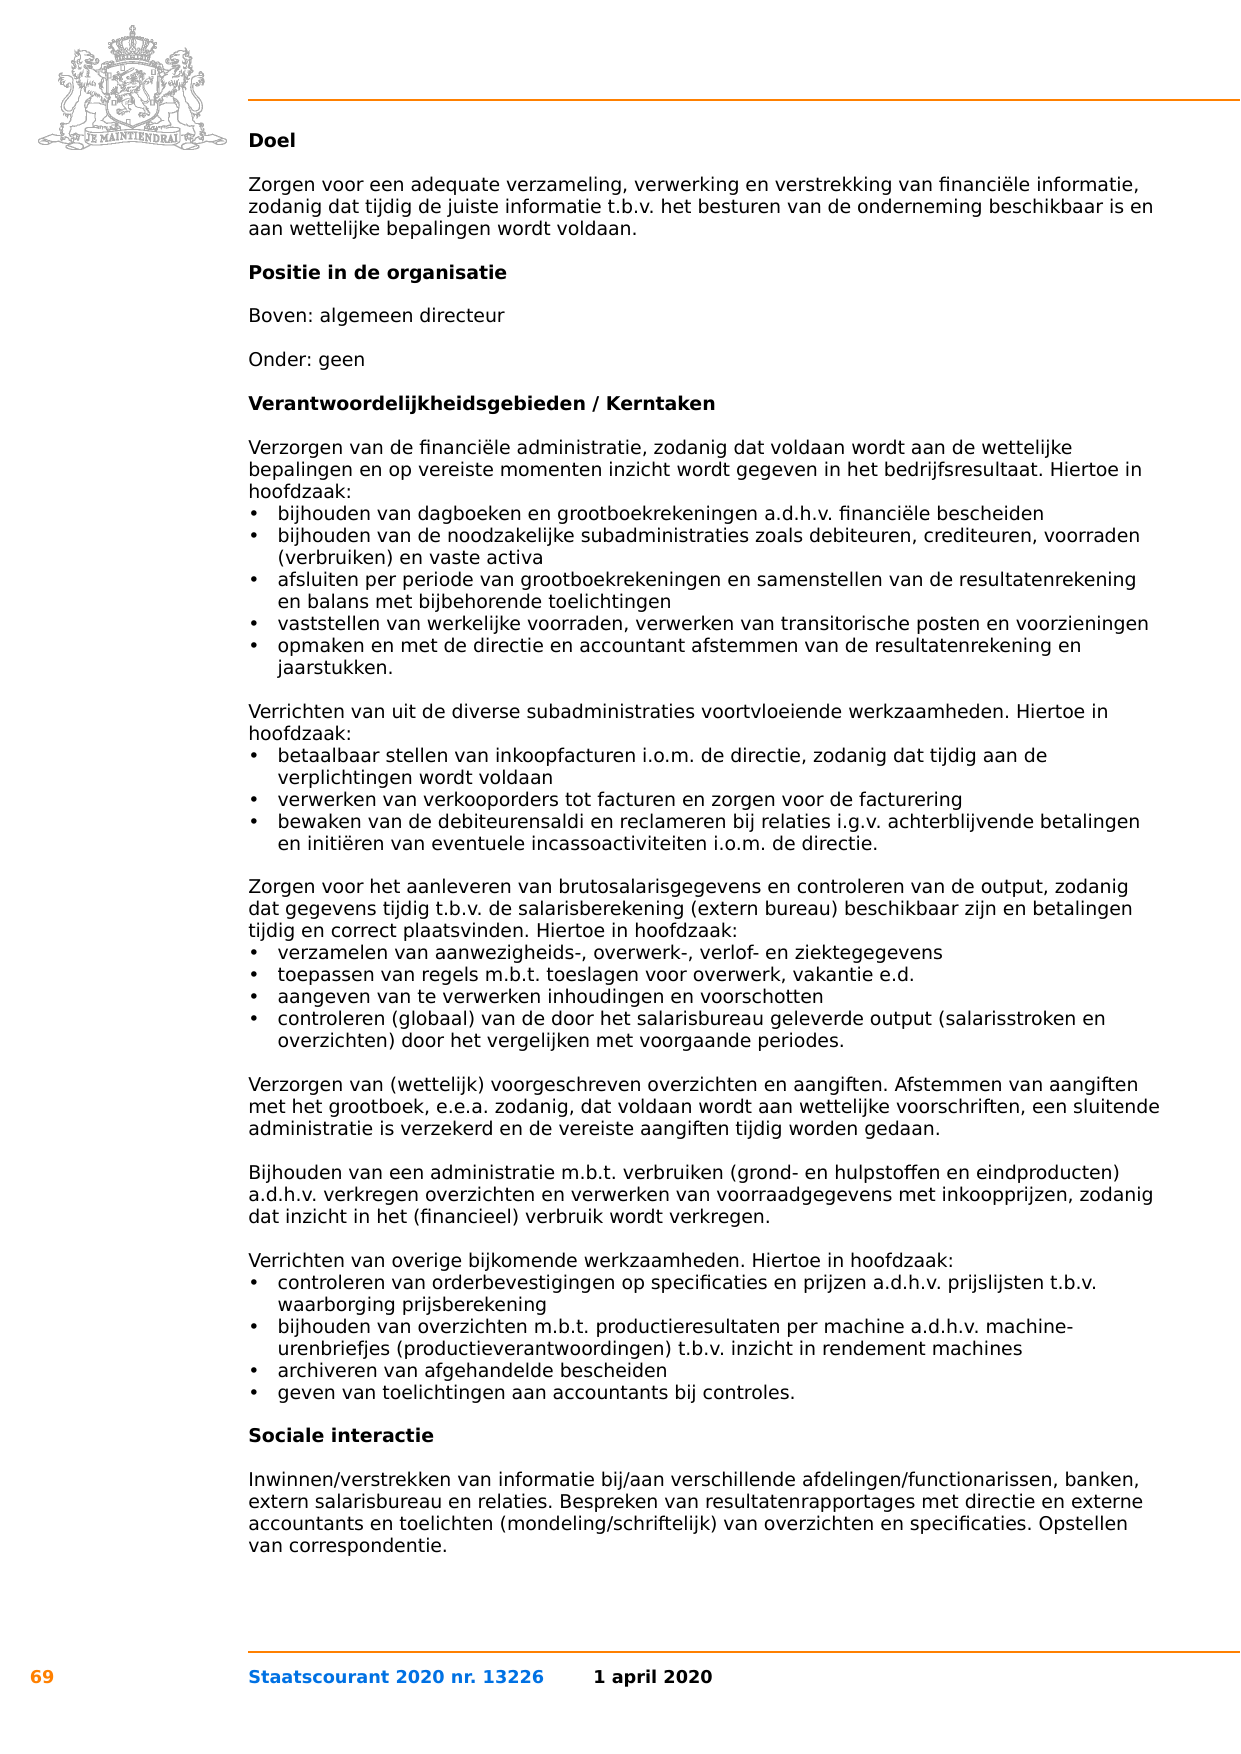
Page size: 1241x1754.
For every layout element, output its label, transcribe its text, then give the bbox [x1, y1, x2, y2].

text • aangeven van te verwerken inhoudingen en voorschotten [248, 986, 1163, 1008]
text • betaalbaar stellen van inkoopfacturen i.o.m. de directie, zodanig dat tijdig aan de verplichtingen wordt voldaan [248, 744, 1163, 788]
text • archiveren van afgehandelde bescheiden [248, 1359, 1163, 1382]
text • verzamelen van aanwezigheids-, overwerk-, verlof- en ziektegegevens [248, 942, 1163, 964]
text Bijhouden van een administratie m.b.t. verbruiken (grond- en hulpstoffen en eindproducten) a.d.h.v. verkregen overzichten en verwerken van voorraadgegevens met inkoopprijzen, zodanig dat inzicht in het (financieel) verbruik wordt verkregen. [248, 1162, 1163, 1228]
text • vaststellen van werkelijke voorraden, verwerken van transitorische posten en voorzieningen [248, 613, 1163, 635]
text • bijhouden van dagboeken en grootboekrekeningen a.d.h.v. financiële bescheiden [248, 503, 1163, 525]
text • bewaken van de debiteurensaldi en reclameren bij relaties i.g.v. achterblijvende betalingen en initiëren van eventuele incassoactiviteiten i.o.m. de directie. [248, 811, 1163, 854]
text • bijhouden van de noodzakelijke subadministraties zoals debiteuren, crediteuren, voorraden (verbruiken) en vaste activa [248, 525, 1163, 569]
text • verwerken van verkooporders tot facturen en zorgen voor de facturering [248, 788, 1163, 811]
subtitle Sociale interactie [248, 1425, 1163, 1447]
text Verzorgen van (wettelijk) voorgeschreven overzichten en aangiften. Afstemmen van aangiften met het grootboek, e.e.a. zodanig, dat voldaan wordt aan wettelijke voorschriften, een sluitende administratie is verzekerd en de vereiste aangiften tijdig worden gedaan. [248, 1074, 1163, 1140]
text Boven: algemeen directeur [248, 305, 1163, 327]
text Verrichten van overige bijkomende werkzaamheden. Hiertoe in hoofdzaak: [248, 1250, 1163, 1272]
text • afsluiten per periode van grootboekrekeningen en samenstellen van de resultatenrekening en balans met bijbehorende toelichtingen [248, 569, 1163, 613]
text Inwinnen/verstrekken van informatie bij/aan verschillende afdelingen/functionarissen, banken, extern salarisbureau en relaties. Bespreken van resultatenrapportages met directie en externe accountants en toelichten (mondeling/schriftelijk) van overzichten en specificaties. Opstellen van correspondentie. [248, 1469, 1163, 1557]
text • toepassen van regels m.b.t. toeslagen voor overwerk, vakantie e.d. [248, 964, 1163, 986]
text Zorgen voor het aanleveren van brutosalarisgegevens en controleren van de output, zodanig dat gegevens tijdig t.b.v. de salarisberekening (extern bureau) beschikbaar zijn en betalingen tijdig en correct plaatsvinden. Hiertoe in hoofdzaak: [248, 876, 1163, 942]
text Zorgen voor een adequate verzameling, verwerking en verstrekking van financiële informatie, zodanig dat tijdig de juiste informatie t.b.v. het besturen van de onderneming beschikbaar is en aan wettelijke bepalingen wordt voldaan. [248, 174, 1163, 240]
subtitle Doel [248, 130, 1163, 152]
subtitle Positie in de organisatie [248, 262, 1163, 283]
text • opmaken en met de directie en accountant afstemmen van de resultatenrekening en jaarstukken. [248, 635, 1163, 679]
text Verzorgen van de financiële administratie, zodanig dat voldaan wordt aan de wettelijke bepalingen en op vereiste momenten inzicht wordt gegeven in het bedrijfsresultaat. Hiertoe in hoofdzaak: [248, 437, 1163, 503]
text • geven van toelichtingen aan accountants bij controles. [248, 1382, 1163, 1403]
text Onder: geen [248, 349, 1163, 371]
text • controleren (globaal) van de door het salarisbureau geleverde output (salarisstroken en overzichten) door het vergelijken met voorgaande periodes. [248, 1008, 1163, 1052]
text • bijhouden van overzichten m.b.t. productieresultaten per machine a.d.h.v. machine-urenbriefjes (productieverantwoordingen) t.b.v. inzicht in rendement machines [248, 1316, 1163, 1359]
text • controleren van orderbevestigingen op specificaties en prijzen a.d.h.v. prijslijsten t.b.v. waarborging prijsberekening [248, 1272, 1163, 1316]
subtitle Verantwoordelijkheidsgebieden / Kerntaken [248, 393, 1163, 415]
text Verrichten van uit de diverse subadministraties voortvloeiende werkzaamheden. Hiertoe in hoofdzaak: [248, 701, 1163, 744]
picture [38, 25, 227, 150]
